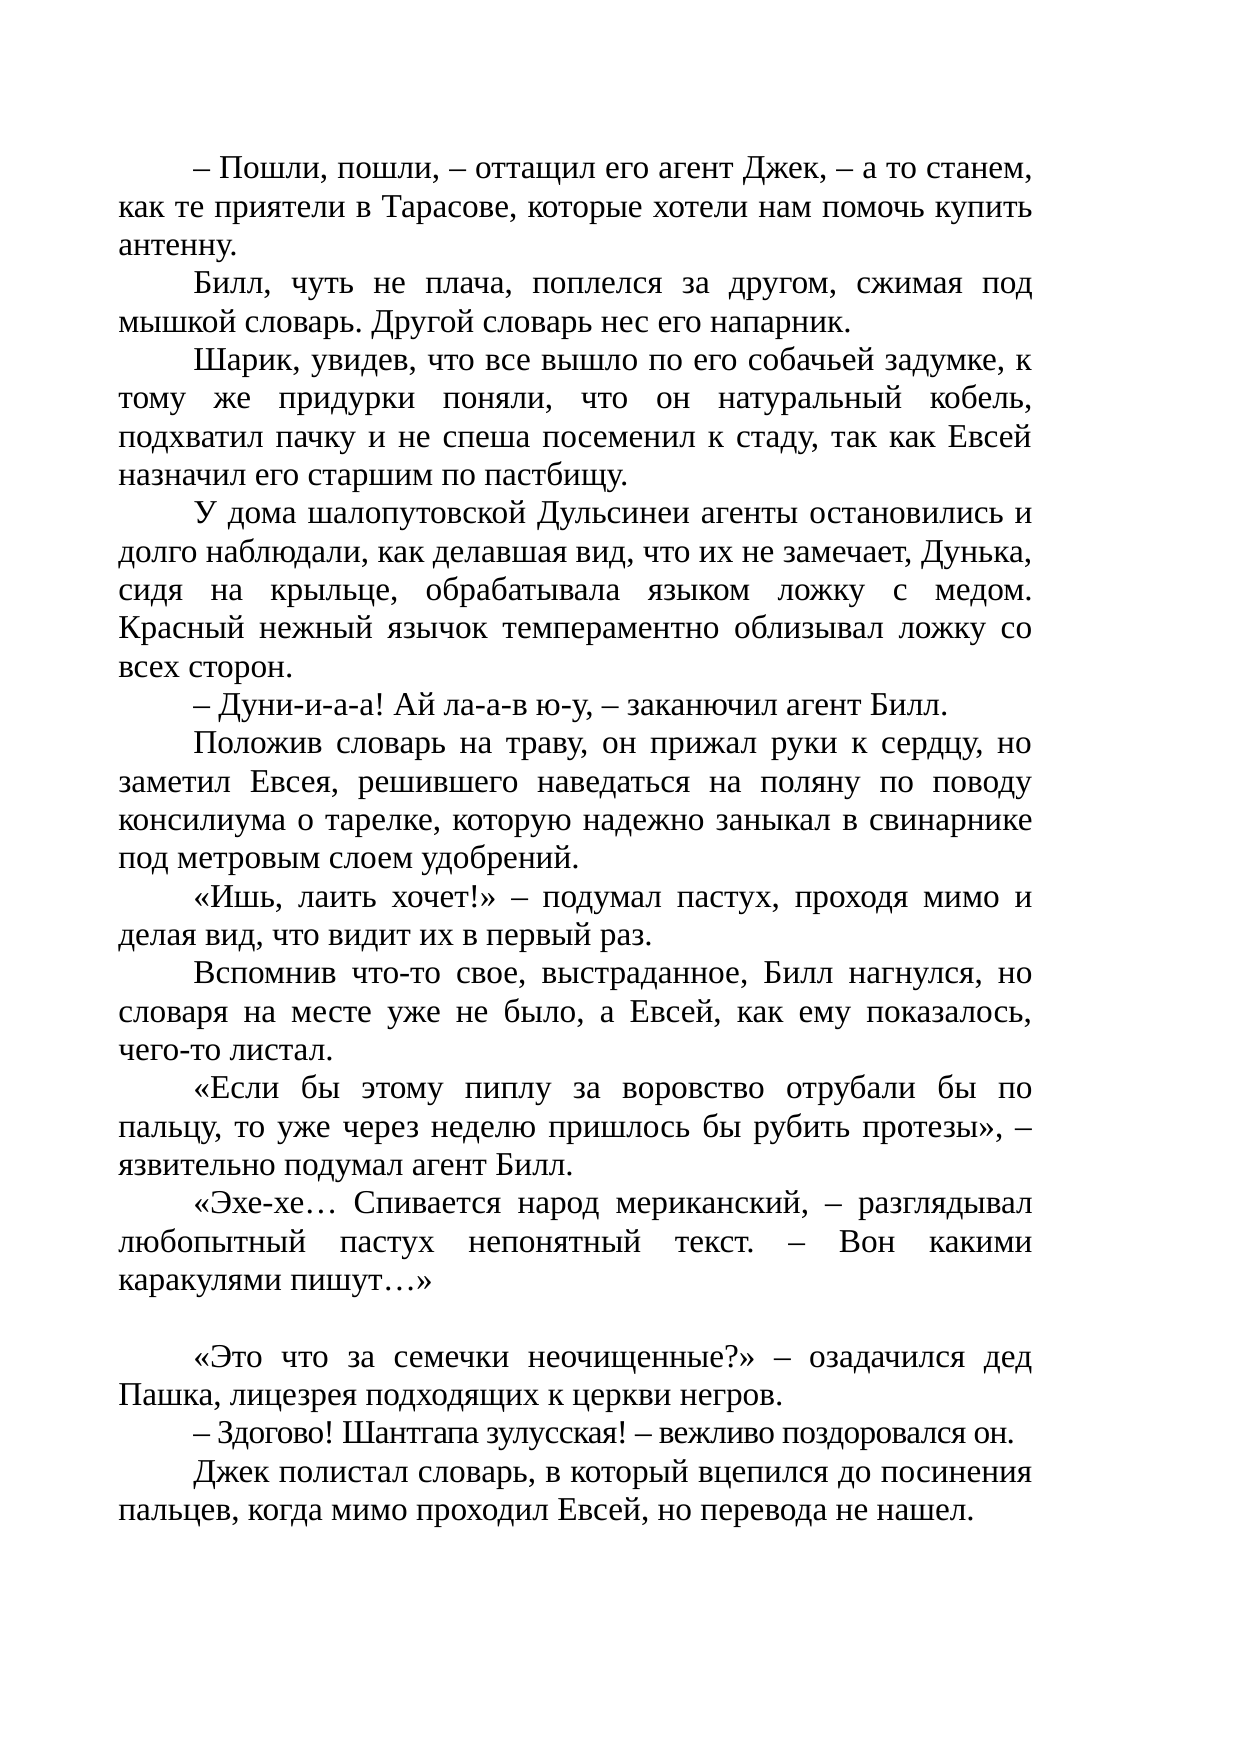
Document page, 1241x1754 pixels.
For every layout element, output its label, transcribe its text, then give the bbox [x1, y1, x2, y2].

subtitle – Здогово! Шантгапа зулусская! – вежливо поздоровался он. [118, 1413, 1033, 1451]
subtitle У дома шалопутовской Дульсинеи агенты остановились и долго наблюдали, как делавшая вид, что их не замечает, Дунька, сидя на крыльце, обрабатывала языком ложку с медом. Красный нежный язычок темпераментно облизывал ложку со всех сторон. [118, 493, 1033, 684]
subtitle Шарик, увидев, что все вышло по его собачьей задумке, к тому же придурки поняли, что он натуральный кобель, подхватил пачку и не спеша посеменил к стаду, так как Евсей назначил его старшим по пастбищу. [118, 339, 1033, 493]
subtitle «Ишь, лаить хочет!» – подумал пастух, проходя мимо и делая вид, что видит их в первый раз. [118, 876, 1033, 953]
subtitle Положив словарь на траву, он прижал руки к сердцу, но заметил Евсея, решившего наведаться на поляну по поводу консилиума о тарелке, которую надежно заныкал в свинарнике под метровым слоем удобрений. [118, 723, 1033, 876]
subtitle – Дуни-и-а-а! Ай ла-а-в ю-у, – заканючил агент Билл. [118, 684, 1033, 723]
subtitle «Эхе-хе… Спивается народ мериканский, – разглядывал любопытный пастух непонятный текст. – Вон какими каракулями пишут…» [118, 1183, 1033, 1298]
subtitle Джек полистал словарь, в который вцепился до посинения пальцев, когда мимо проходил Евсей, но перевода не нашел. [118, 1451, 1033, 1528]
subtitle Вспомнив что-то свое, выстраданное, Билл нагнулся, но словаря на месте уже не было, а Евсей, как ему показалось, чего-то листал. [118, 953, 1033, 1068]
subtitle «Это что за семечки неочищенные?» – озадачился дед Пашка, лицезрея подходящих к церкви негров. [118, 1336, 1033, 1413]
subtitle – Пошли, пошли, – оттащил его агент Джек, – а то станем, как те приятели в Тарасове, которые хотели нам помочь купить антенну. [118, 148, 1033, 263]
subtitle «Если бы этому пиплу за воровство отрубали бы по пальцу, то уже через неделю пришлось бы рубить протезы», – язвительно подумал агент Билл. [118, 1068, 1033, 1183]
subtitle Билл, чуть не плача, поплелся за другом, сжимая под мышкой словарь. Другой словарь нес его напарник. [118, 263, 1033, 339]
